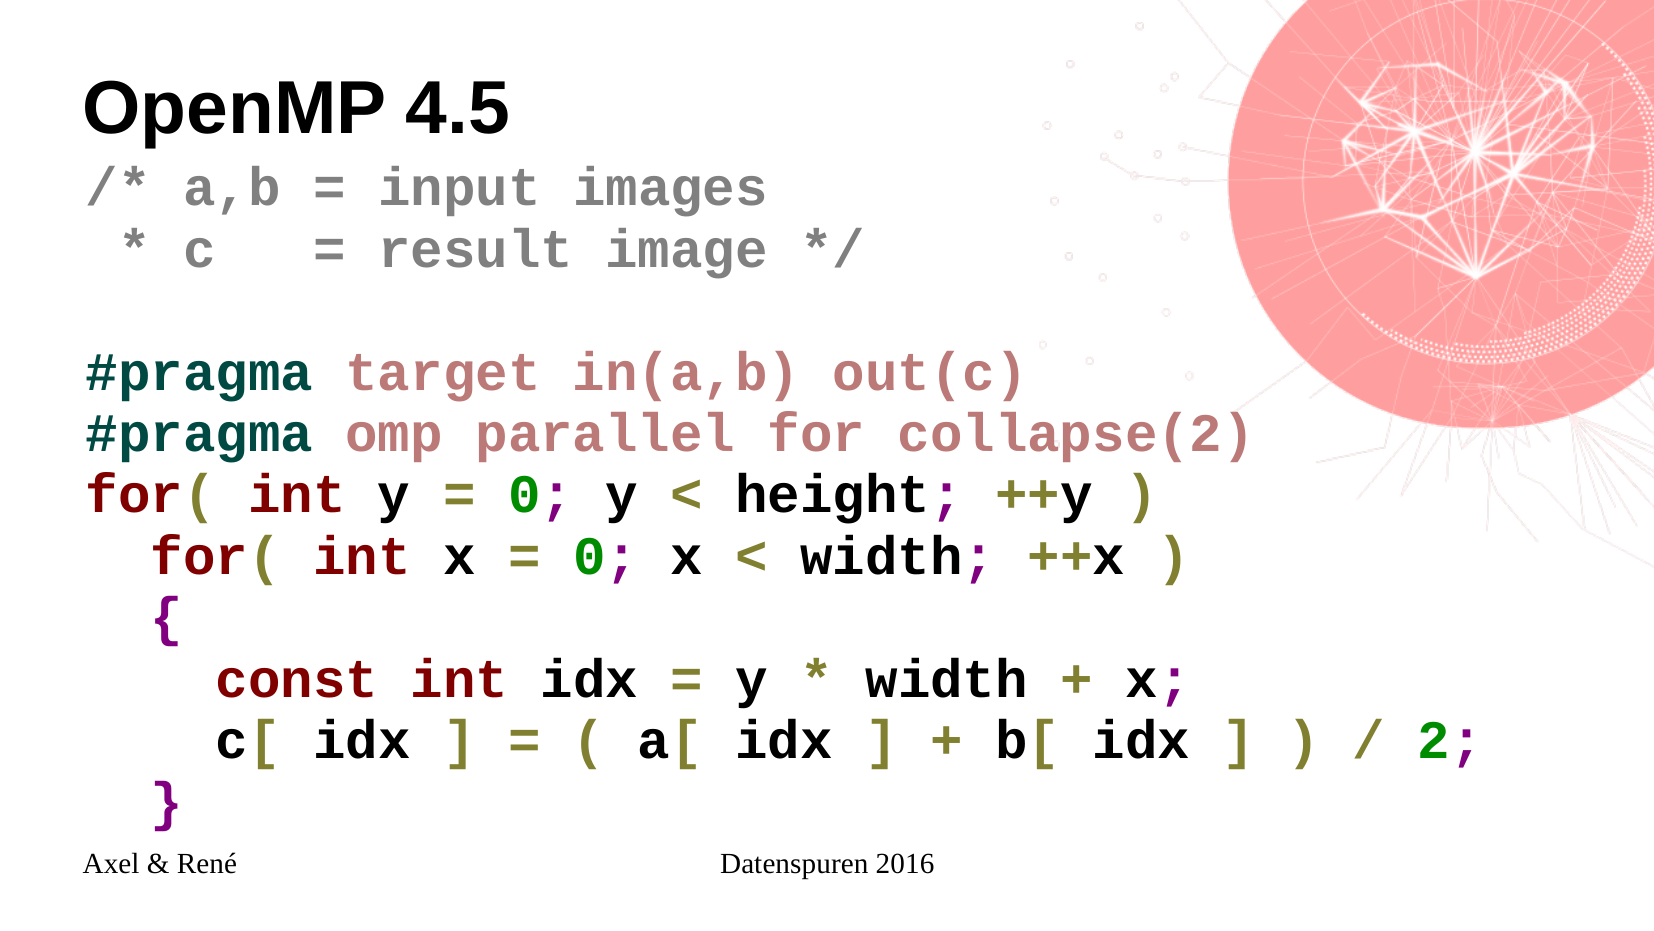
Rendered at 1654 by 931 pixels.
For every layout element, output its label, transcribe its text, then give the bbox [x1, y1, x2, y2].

text_box /* a,b = input images * c = result image */ #pragma target in(a,b) out(c) #pragma omp parallel for collapse(2) for( int y = 0; y < height; ++y ) for( int x = 0; x < width; ++x ) { const int idx = y * width + x; c[ idx ] = ( a[ idx ] + b[ idx ] ) / 2; } [70, 152, 1606, 844]
title OpenMP 4.5 [82, 65, 1571, 150]
